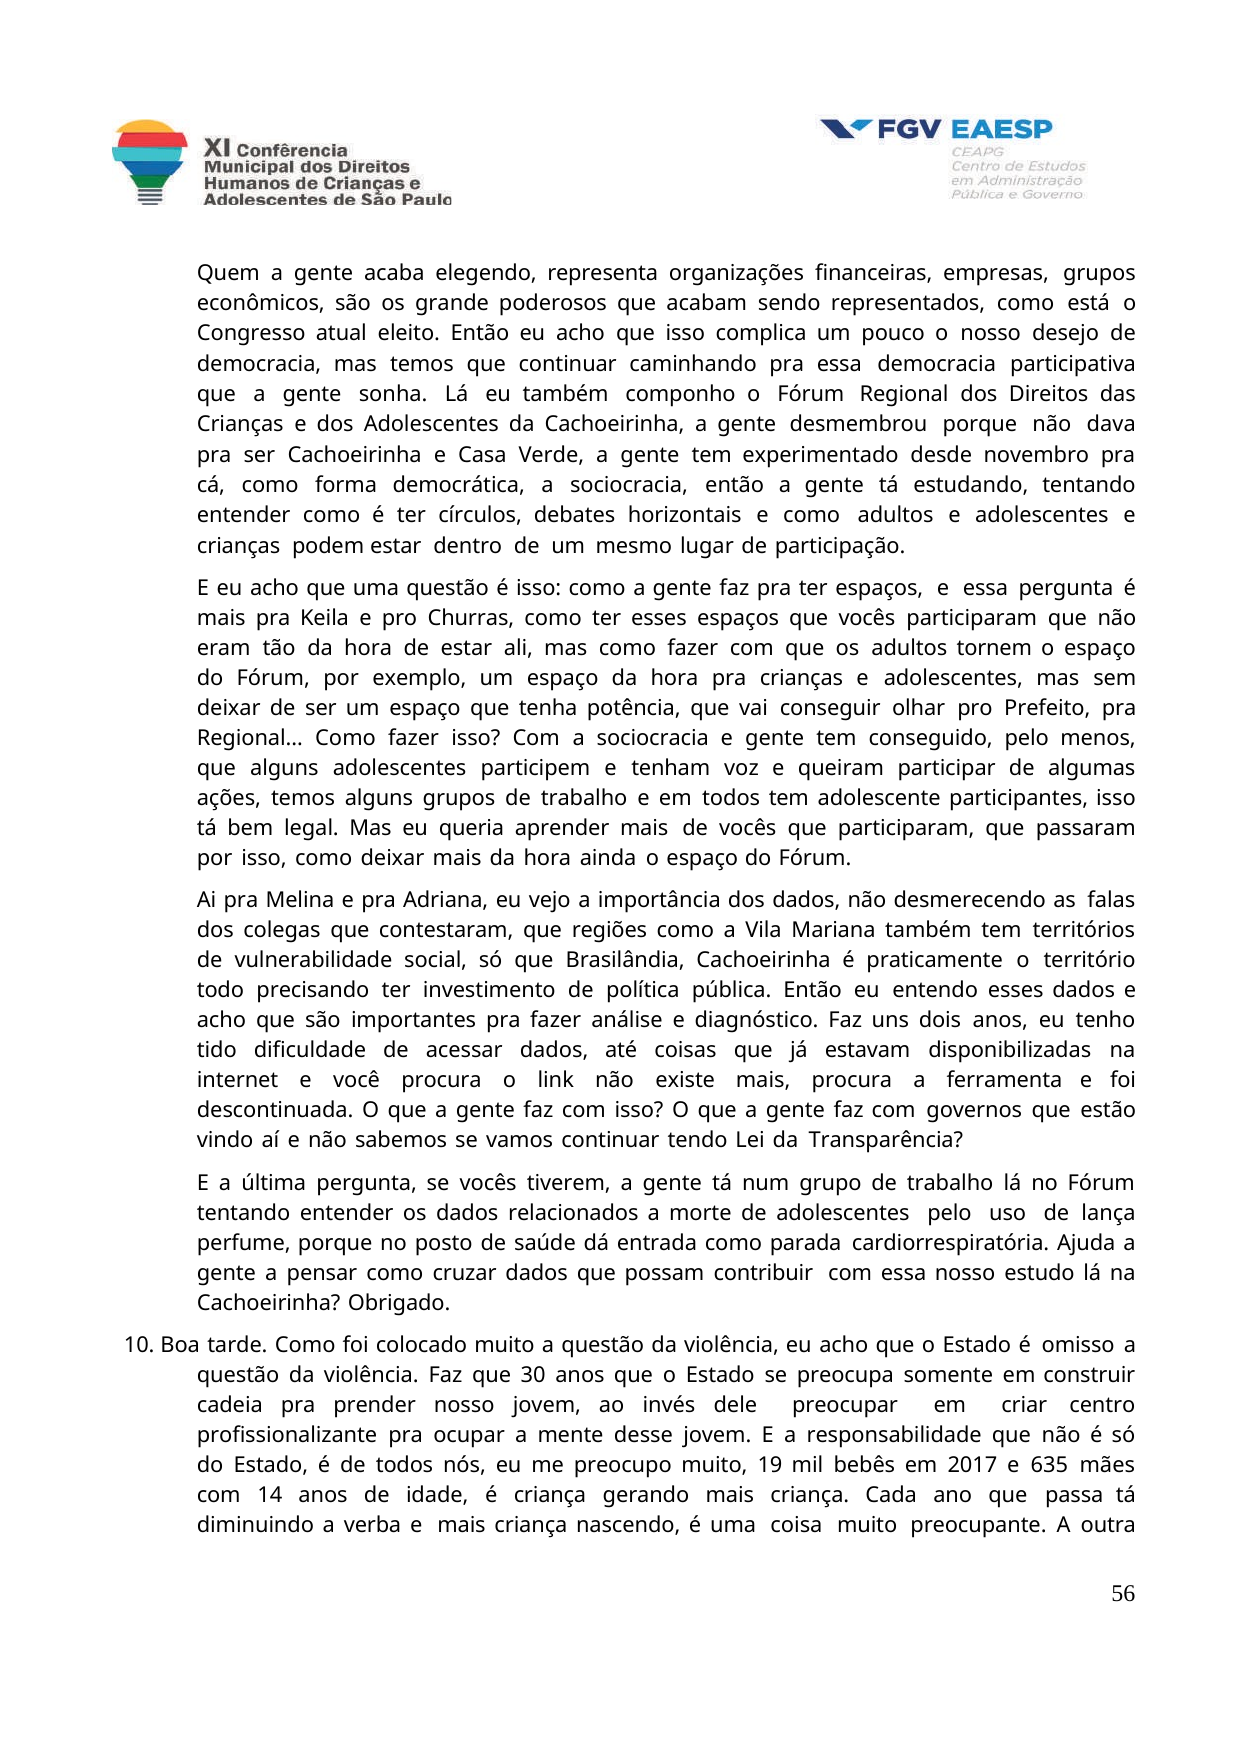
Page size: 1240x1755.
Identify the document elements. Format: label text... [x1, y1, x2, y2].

list Boa tarde. Como foi colocado muito a questão da violência, eu acho que o Estado é omisso a questão da violência. Faz que 30 anos que o Estado se preocupa somente em construir cadeia pra prender nosso jovem, ao invés dele preocupar em criar centro profissionalizante pra ocupar a mente desse jovem. E a responsabilidade que não é só do Estado, é de todos nós, eu me preocupo muito, 19 mil bebês em 2017 e 635 mães com 14 anos de idade, é criança gerando mais criança. Cada ano que passa tá diminuindo a verba e mais criança nascendo, é uma coisa muito preocupante. A outra [124, 1329, 1136, 1538]
text Quem a gente acaba elegendo, representa organizações financeiras, empresas, grupos econômicos, são os grande poderosos que acabam sendo representados, como está o Congresso atual eleito. Então eu acho que isso complica um pouco o nosso desejo de democracia, mas temos que continuar caminhando pra essa democracia participativa que a gente sonha. Lá eu também componho o Fórum Regional dos Direitos das Crianças e dos Adolescentes da Cachoeirinha, a gente desmembrou porque não dava pra ser Cachoeirinha e Casa Verde, a gente tem experimentado desde novembro pra cá, como forma democrática, a sociocracia, então a gente tá estudando, tentando entender como é ter círculos, debates horizontais e como adultos e adolescentes e crianças podem estar dentro de um mesmo lugar de participação. [197, 257, 1136, 559]
text E a última pergunta, se vocês tiverem, a gente tá num grupo de trabalho lá no Fórum tentando entender os dados relacionados a morte de adolescentes pelo uso de lança perfume, porque no posto de saúde dá entrada como parada cardiorrespiratória. Ajuda a gente a pensar como cruzar dados que possam contribuir com essa nosso estudo lá na Cachoeirinha? Obrigado. [197, 1166, 1136, 1316]
text Ai pra Melina e pra Adriana, eu vejo a importância dos dados, não desmerecendo as falas dos colegas que contestaram, que regiões como a Vila Mariana também tem territórios de vulnerabilidade social, só que Brasilândia, Cachoeirinha é praticamente o território todo precisando ter investimento de política pública. Então eu entendo esses dados e acho que são importantes pra fazer análise e diagnóstico. Faz uns dois anos, eu tenho tido dificuldade de acessar dados, até coisas que já estavam disponibilizadas na internet e você procura o link não existe mais, procura a ferramenta e foi descontinuada. O que a gente faz com isso? O que a gente faz com governos que estão vindo aí e não sabemos se vamos continuar tendo Lei da Transparência? [197, 884, 1136, 1154]
text E eu acho que uma questão é isso: como a gente faz pra ter espaços, e essa pergunta é mais pra Keila e pro Churras, como ter esses espaços que vocês participaram que não eram tão da hora de estar ali, mas como fazer com que os adultos tornem o espaço do Fórum, por exemplo, um espaço da hora pra crianças e adolescentes, mas sem deixar de ser um espaço que tenha potência, que vai conseguir olhar pro Prefeito, pra Regional… Como fazer isso? Com a sociocracia e gente tem conseguido, pelo menos, que alguns adolescentes participem e tenham voz e queiram participar de algumas ações, temos alguns grupos de trabalho e em todos tem adolescente participantes, isso tá bem legal. Mas eu queria aprender mais de vocês que participaram, que passaram por isso, como deixar mais da hora ainda o espaço do Fórum. [197, 572, 1136, 872]
